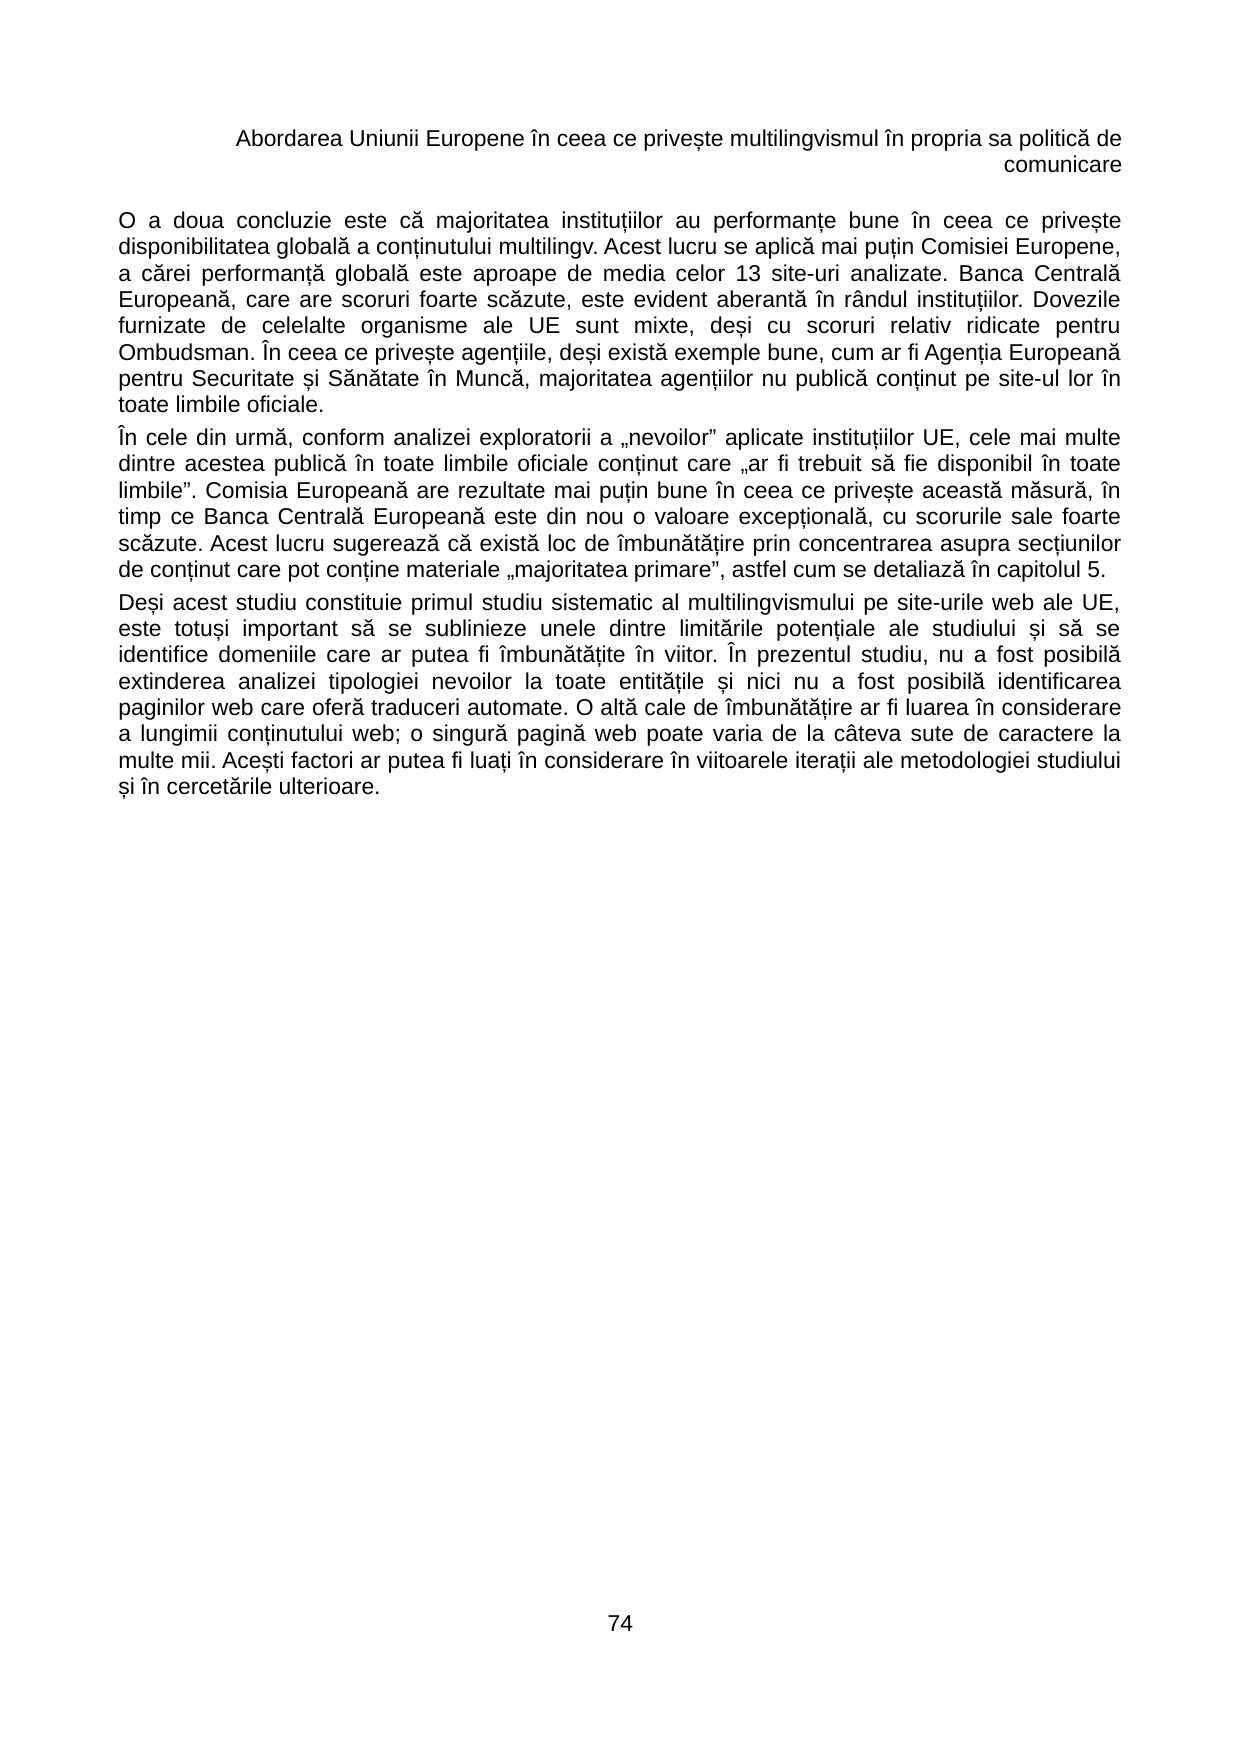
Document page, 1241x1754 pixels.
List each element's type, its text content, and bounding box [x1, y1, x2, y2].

text În cele din urmă, conform analizei exploratorii a „nevoilor” aplicate instituțiilor UE, cele mai multe dintre acestea publică în toate limbile oficiale conținut care „ar fi trebuit să fie disponibil în toate limbile”. Comisia Europeană are rezultate mai puțin bune în ceea ce privește această măsură, în timp ce Banca Centrală Europeană este din nou o valoare excepțională, cu scorurile sale foarte scăzute. Acest lucru sugerează că există loc de îmbunătățire prin concentrarea asupra secțiunilor de conținut care pot conține materiale „majoritatea primare”, astfel cum se detaliază în capitolul 5. [118, 424, 1122, 582]
text O a doua concluzie este că majoritatea instituțiilor au performanțe bune în ceea ce privește disponibilitatea globală a conținutului multilingv. Acest lucru se aplică mai puțin Comisiei Europene, a cărei performanță globală este aproape de media celor 13 site-uri analizate. Banca Centrală Europeană, care are scoruri foarte scăzute, este evident aberantă în rândul instituțiilor. Dovezile furnizate de celelalte organisme ale UE sunt mixte, deși cu scoruri relativ ridicate pentru Ombudsman. În ceea ce privește agențiile, deși există exemple bune, cum ar fi Agenția Europeană pentru Securitate și Sănătate în Muncă, majoritatea agențiilor nu publică conținut pe site-ul lor în toate limbile oficiale. [118, 207, 1122, 418]
text Deși acest studiu constituie primul studiu sistematic al multilingvismului pe site-urile web ale UE, este totuși important să se sublinieze unele dintre limitările potențiale ale studiului și să se identifice domeniile care ar putea fi îmbunătățite în viitor. În prezentul studiu, nu a fost posibilă extinderea analizei tipologiei nevoilor la toate entitățile și nici nu a fost posibilă identificarea paginilor web care oferă traduceri automate. O altă cale de îmbunătățire ar fi luarea în considerare a lungimii conținutului web; o singură pagină web poate varia de la câteva sute de caractere la multe mii. Acești factori ar putea fi luați în considerare în viitoarele iterații ale metodologiei studiului și în cercetările ulterioare. [118, 589, 1122, 799]
